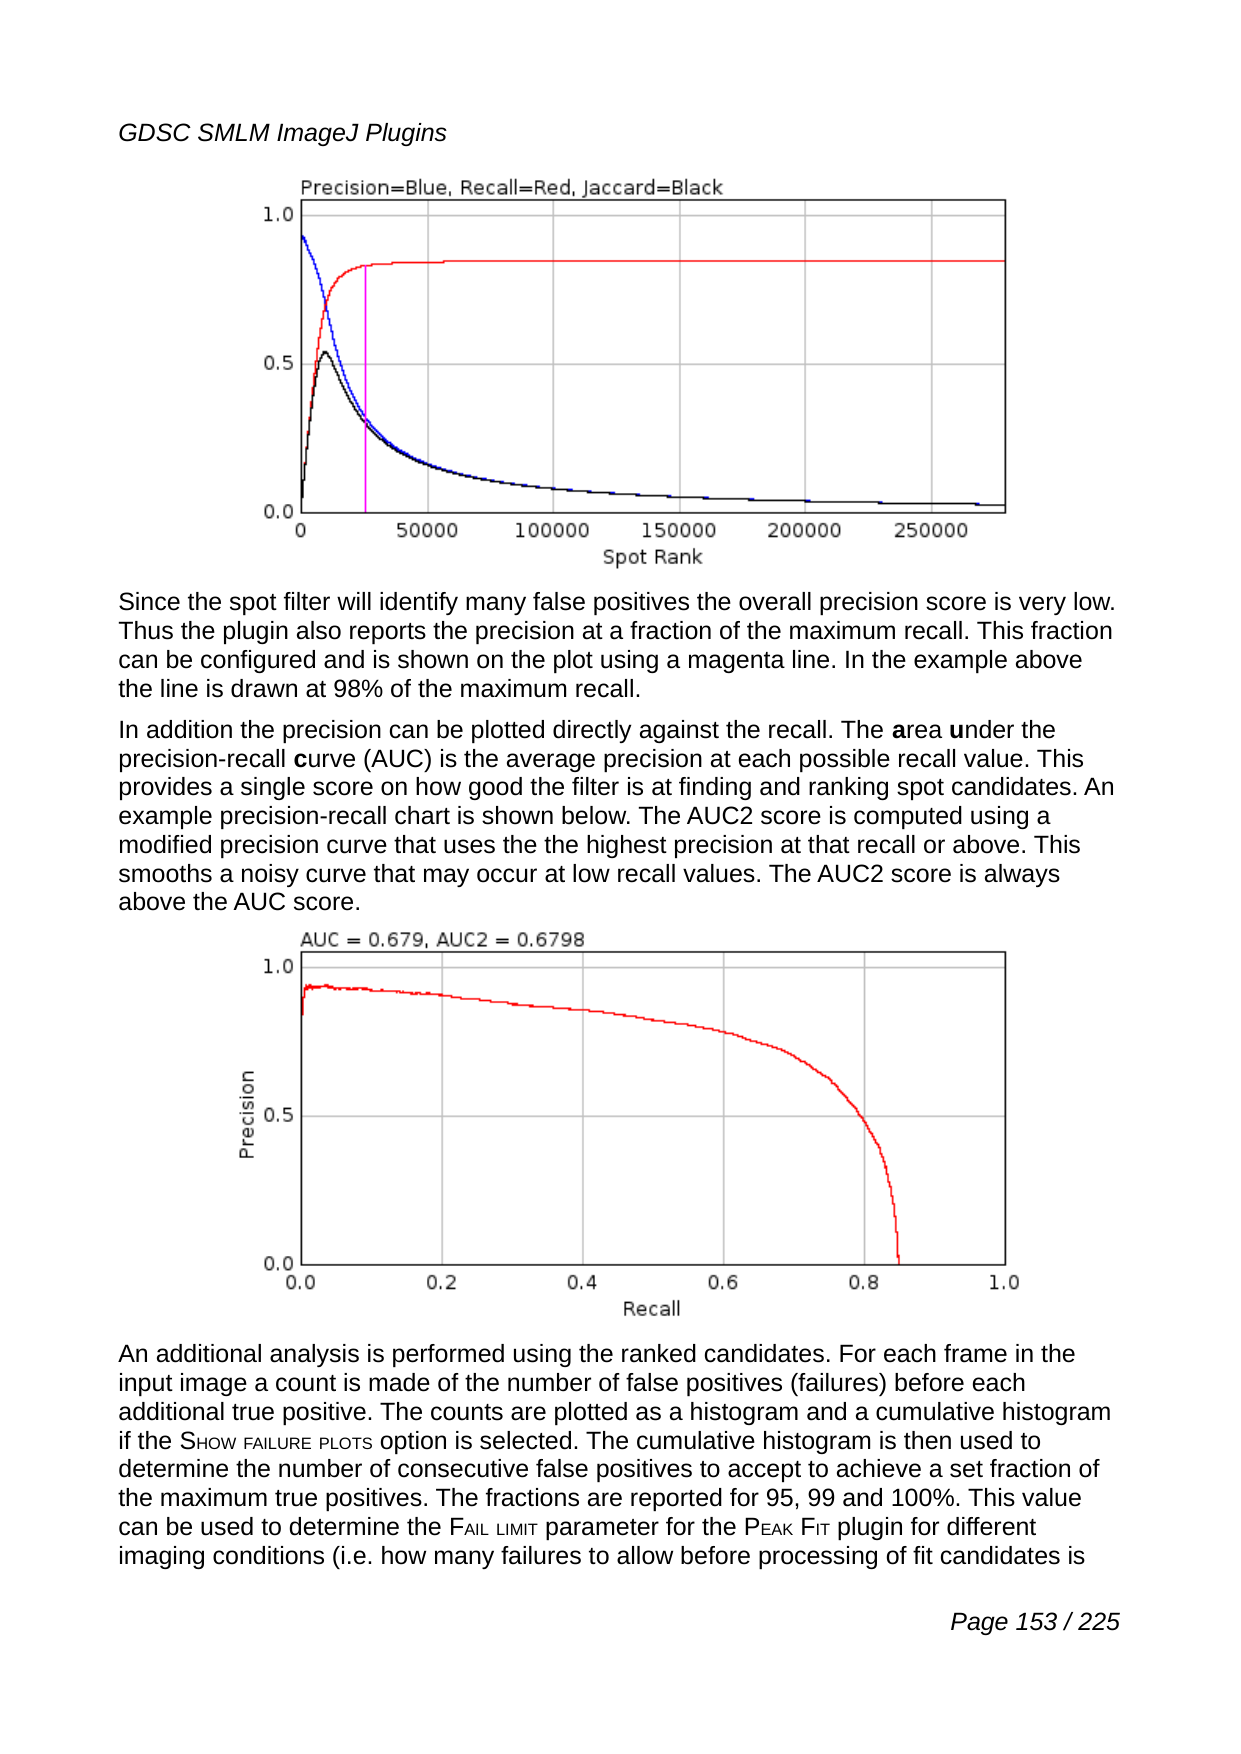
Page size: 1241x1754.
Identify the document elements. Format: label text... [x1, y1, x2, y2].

picture [207, 176, 1033, 575]
picture [207, 928, 1033, 1327]
text Since the spot filter will identify many false positives the overall precision score is very low. Thus the plugin also reports the precision at a fraction of the maximum recall. This fraction can be configured and is shown on the plot using a magenta line. In the example above the line is drawn at 98% of the maximum recall. [118, 587, 1122, 702]
text An additional analysis is performed using the ranked candidates. For each frame in the input image a count is made of the number of false positives (failures) before each additional true positive. The counts are plotted as a histogram and a cumulative histogram if the Show failure plots option is selected. The cumulative histogram is then used to determine the number of consecutive false positives to accept to achieve a set fraction of the maximum true positives. The fractions are reported for 95, 99 and 100%. This value can be used to determine the Fail limit parameter for the Peak Fit plugin for different imaging conditions (i.e. how many failures to allow before processing of fit candidates is [118, 1339, 1122, 1569]
text In addition the precision can be plotted directly against the recall. The area under the precision-recall curve (AUC) is the average precision at each possible recall value. This provides a single score on how good the filter is at finding and ranking spot candidates. An example precision-recall chart is shown below. The AUC2 score is computed using a modified precision curve that uses the the highest precision at that recall or above. This smooths a noisy curve that may occur at low recall values. The AUC2 score is always above the AUC score. [118, 715, 1122, 916]
